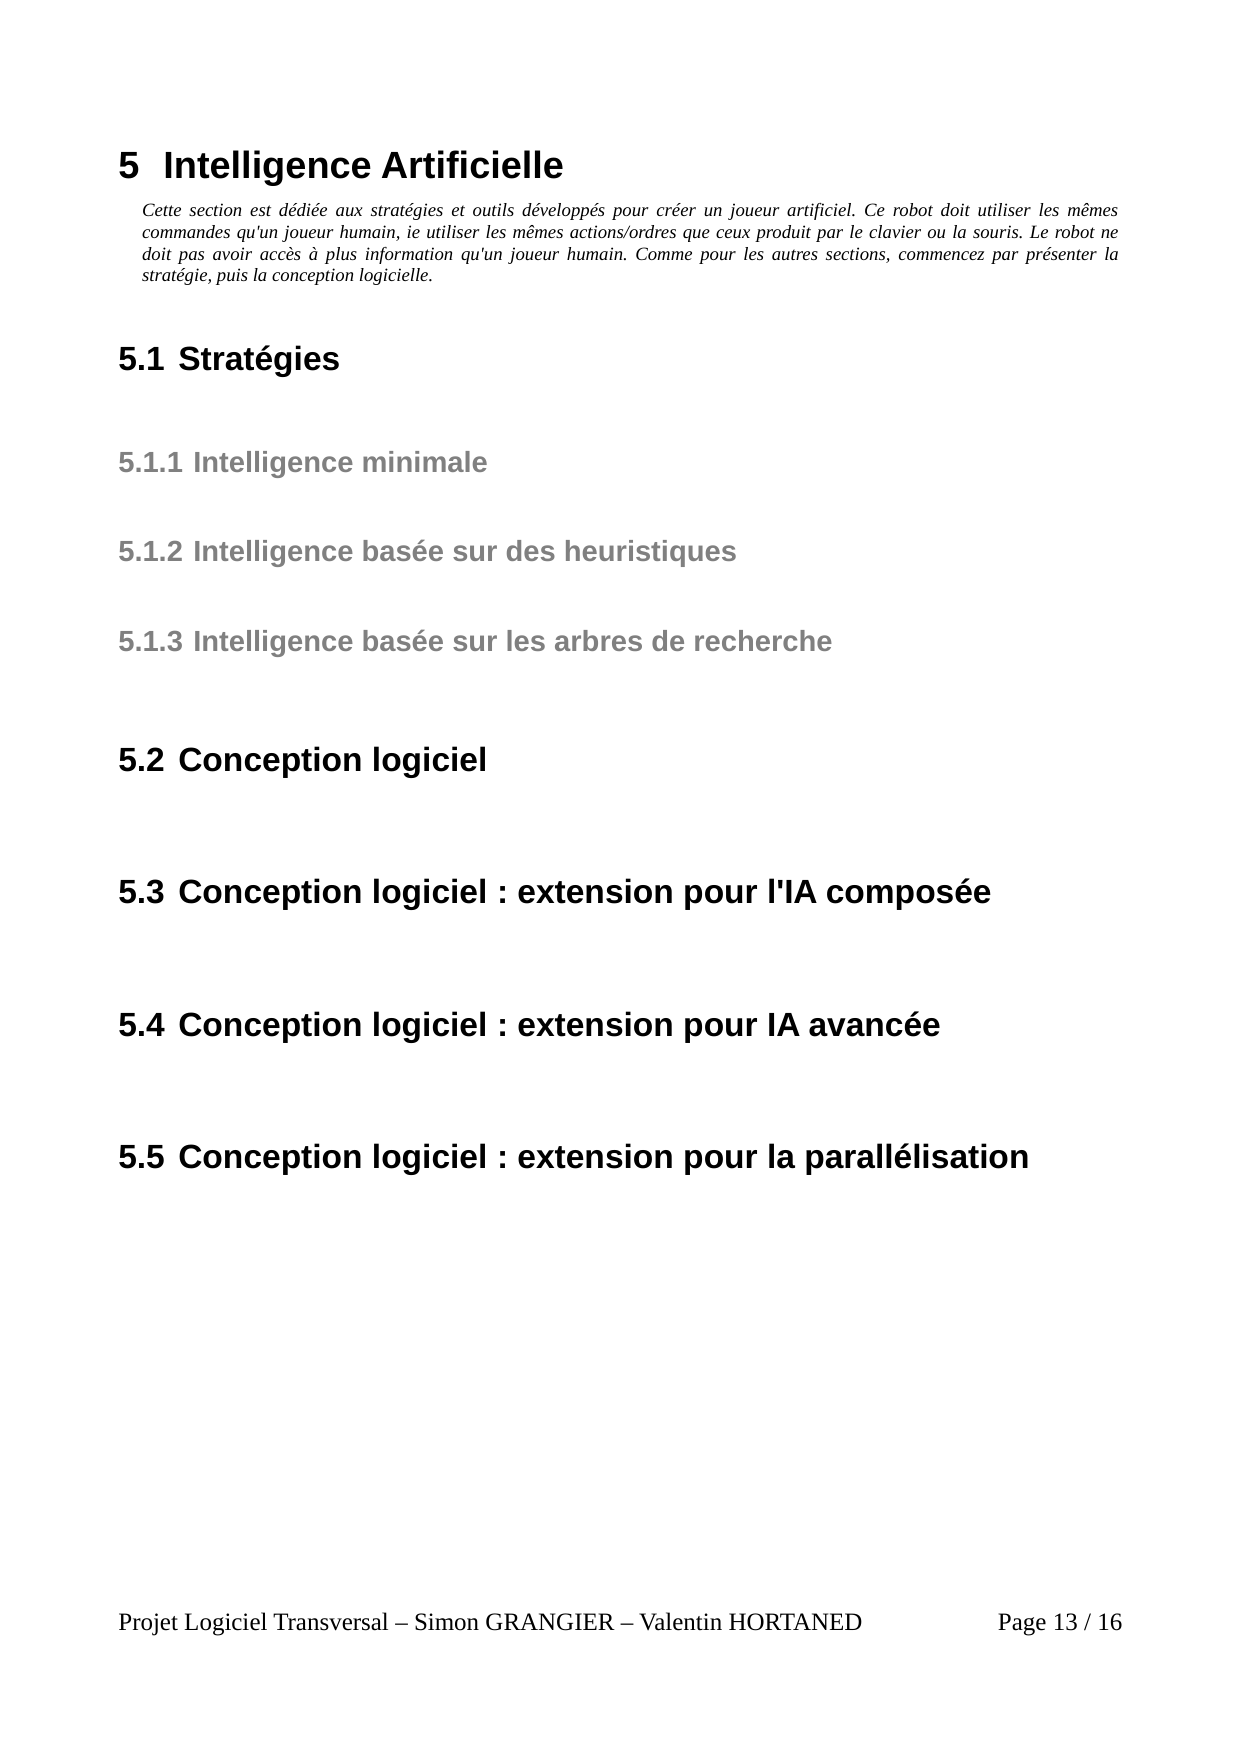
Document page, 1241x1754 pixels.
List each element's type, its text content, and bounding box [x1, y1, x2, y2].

text Cette section est dédiée aux stratégies et outils développés pour créer un joueur artificiel. Ce robot doit utiliser les mêmes commandes qu'un joueur humain, ie utiliser les mêmes actions/ordres que ceux produit par le clavier ou la souris. Le robot ne doit pas avoir accès à plus information qu'un joueur humain. Comme pour les autres sections, commencez par présenter la stratégie, puis la conception logicielle. [142, 199, 1122, 286]
subtitle Conception logiciel [118, 740, 1122, 778]
subtitle Intelligence Artificielle [118, 143, 1122, 187]
subtitle Intelligence basée sur des heuristiques [118, 534, 1122, 568]
subtitle Stratégies [118, 339, 1122, 378]
subtitle Intelligence minimale [118, 445, 1122, 478]
subtitle Conception logiciel : extension pour IA avancée [118, 1004, 1122, 1043]
subtitle Intelligence basée sur les arbres de recherche [118, 624, 1122, 657]
subtitle Conception logiciel : extension pour l'IA composée [118, 872, 1122, 911]
subtitle Conception logiciel : extension pour la parallélisation [118, 1137, 1122, 1176]
